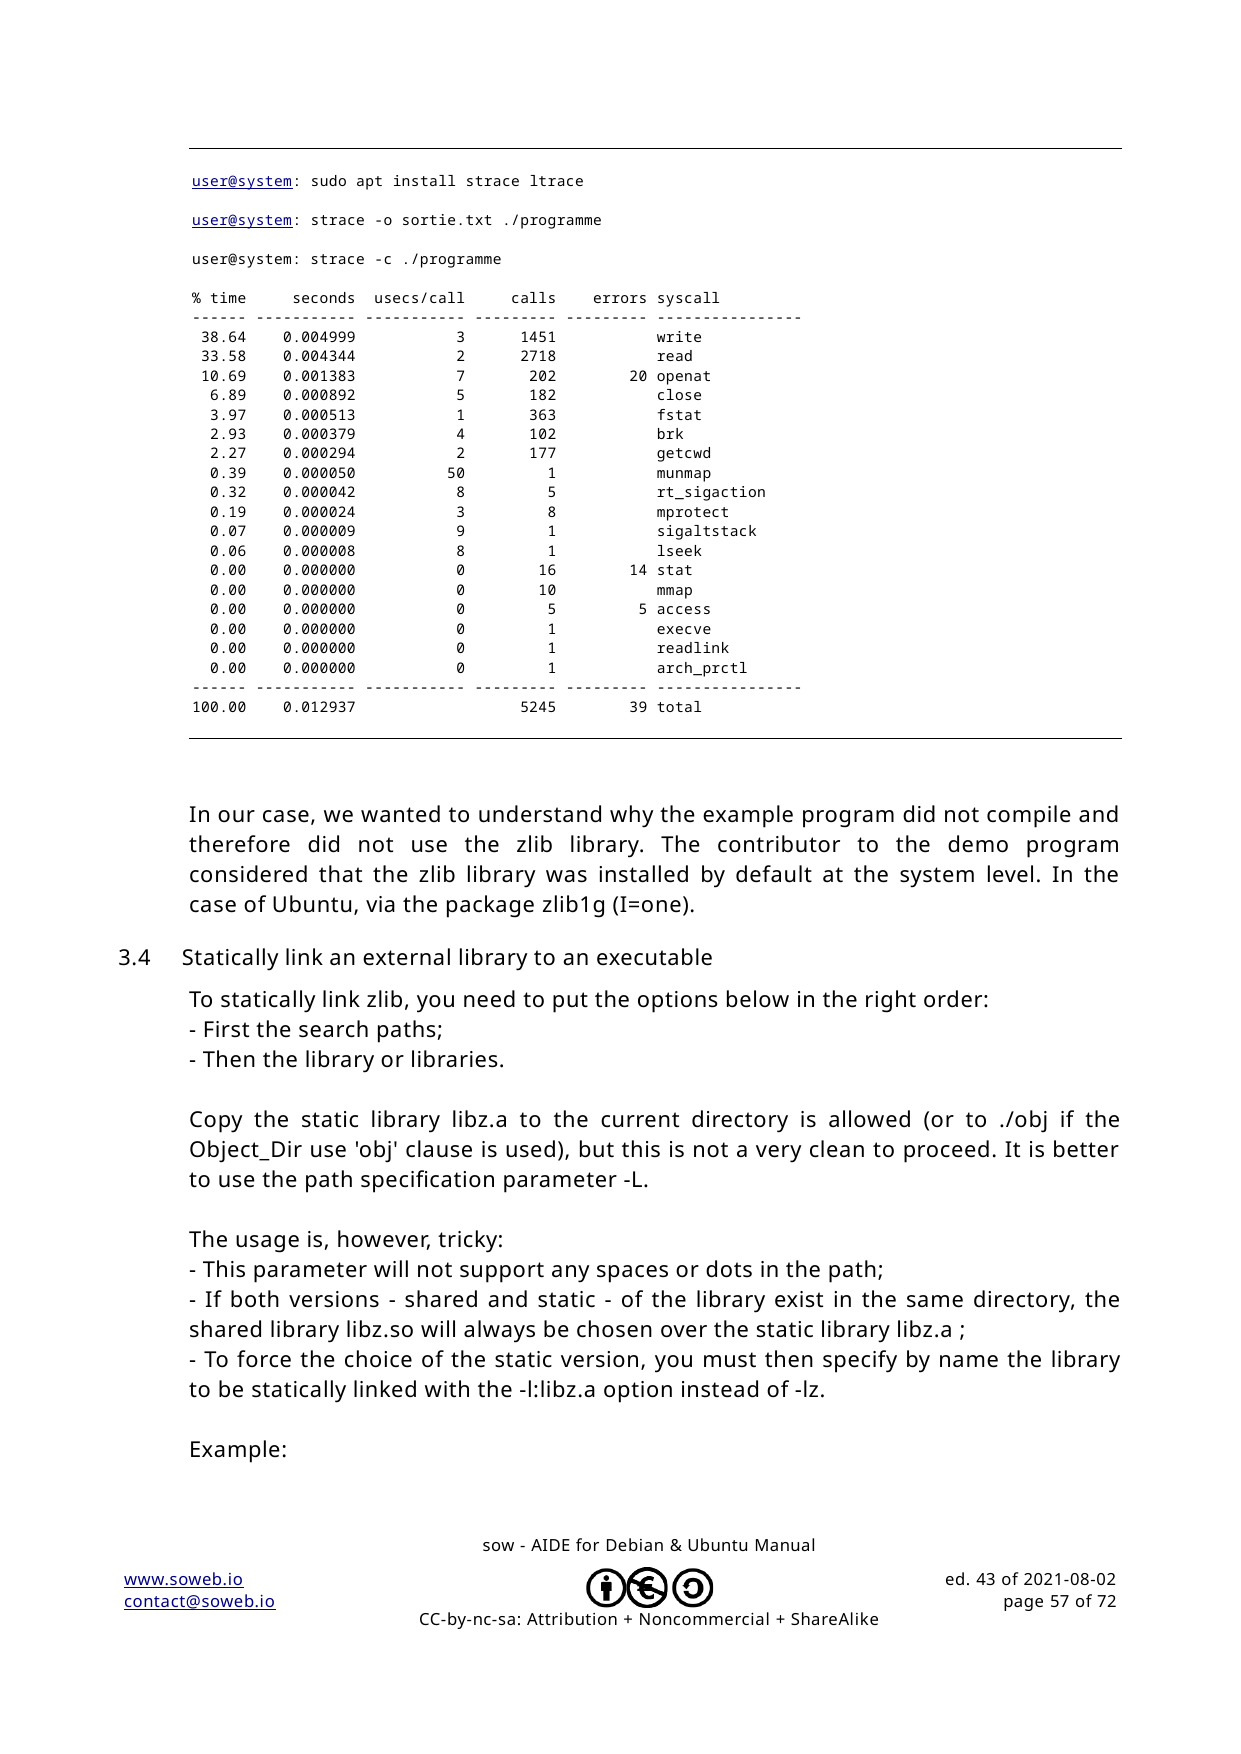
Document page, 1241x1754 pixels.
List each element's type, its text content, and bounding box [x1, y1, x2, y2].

text The usage is, however, tricky: [189, 1224, 1122, 1254]
text - Then the library or libraries. [189, 1044, 1122, 1074]
list 0.00 0.000000 0 1 readlink [189, 635, 1122, 654]
picture [672, 1567, 714, 1608]
text In our case, we wanted to understand why the example program did not compile and therefore did not use the zlib library. The contributor to the demo program considered that the zlib library was installed by default at the system level. In the case of Ubuntu, via the package zlib1g (I=one). [189, 798, 1122, 918]
list 0.07 0.000009 9 1 sigaltstack [189, 518, 1122, 538]
picture [585, 1567, 668, 1608]
list 2.27 0.000294 2 177 getcwd [189, 440, 1122, 460]
text Copy the static library libz.a to the current directory is allowed (or to ./obj if the Object_Dir use 'obj' clause is used), but this is not a very clean to proceed. It is better to use the path specification parameter -L. [189, 1104, 1122, 1194]
text - This parameter will not support any spaces or dots in the path; [189, 1254, 1122, 1284]
list 0.06 0.000008 8 1 lseek [189, 538, 1122, 557]
list 10.69 0.001383 7 202 20 openat [189, 362, 1122, 382]
list ------ ----------- ----------- --------- --------- ---------------- [189, 304, 1122, 323]
list user@system: strace -c ./programme [189, 246, 1122, 268]
list user@system: sudo apt install strace ltrace [189, 149, 1122, 190]
list 38.64 0.004999 3 1451 write [189, 323, 1122, 343]
list 0.00 0.000000 0 10 mmap [189, 577, 1122, 596]
text - If both versions - shared and static - of the library exist in the same directory, the shared library libz.so will always be chosen over the static library libz.a ; [189, 1284, 1122, 1344]
list 3.97 0.000513 1 363 fstat [189, 401, 1122, 421]
list 0.00 0.000000 0 16 14 stat [189, 557, 1122, 577]
list 100.00 0.012937 5245 39 total [189, 693, 1122, 738]
list 2.93 0.000379 4 102 brk [189, 421, 1122, 440]
text - First the search paths; [189, 1014, 1122, 1044]
text To statically link zlib, you need to put the options below in the right order: [189, 984, 1122, 1014]
list 0.00 0.000000 0 5 5 access [189, 596, 1122, 616]
list user@system: strace -o sortie.txt ./programme [189, 207, 1122, 229]
subtitle Statically link an external library to an executable [118, 942, 1122, 972]
list 6.89 0.000892 5 182 close [189, 382, 1122, 401]
list 33.58 0.004344 2 2718 read [189, 343, 1122, 362]
text Example: [189, 1434, 1122, 1464]
list 0.19 0.000024 3 8 mprotect [189, 499, 1122, 518]
text - To force the choice of the static version, you must then specify by name the library to be statically linked with the -l:libz.a option instead of -lz. [189, 1344, 1122, 1404]
list 0.00 0.000000 0 1 execve [189, 616, 1122, 635]
list 0.39 0.000050 50 1 munmap [189, 460, 1122, 479]
list ------ ----------- ----------- --------- --------- ---------------- [189, 674, 1122, 693]
list 0.00 0.000000 0 1 arch_prctl [189, 654, 1122, 674]
list 0.32 0.000042 8 5 rt_sigaction [189, 479, 1122, 499]
list % time seconds usecs/call calls errors syscall [189, 284, 1122, 304]
